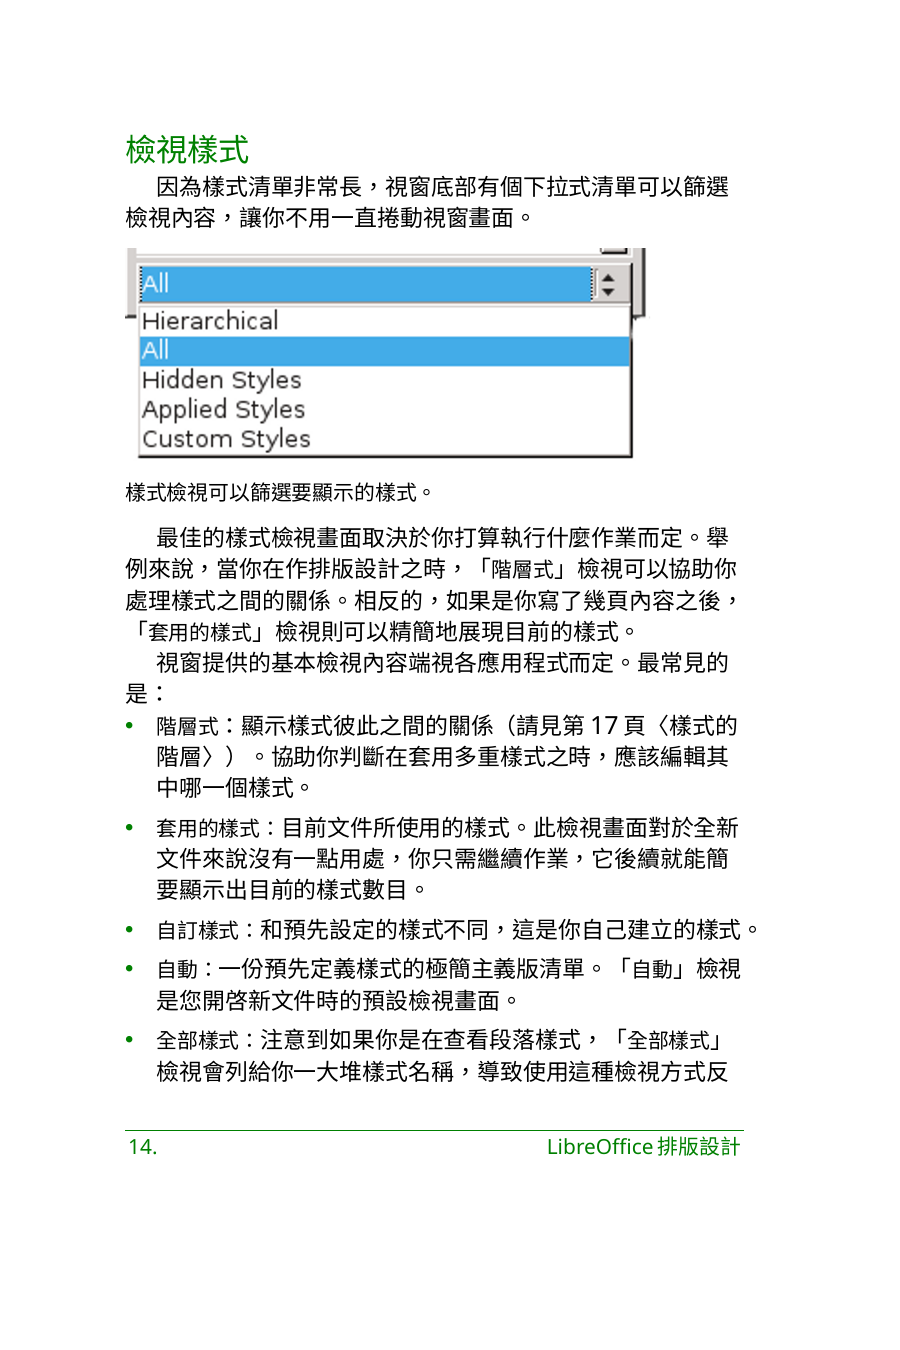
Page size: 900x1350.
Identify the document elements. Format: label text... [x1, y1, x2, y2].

table_header [125, 248, 744, 471]
list 全部樣式：注意到如果你是在查看段落樣式，「全部樣式」檢視會列給你一大堆樣式名稱，導致使用這種檢視方式反 [125, 1024, 744, 1086]
list 自訂樣式：和預先設定的樣式不同，這是你自己建立的樣式。 [125, 913, 744, 944]
table_cell 樣式檢視可以篩選要顯示的樣式。 [125, 471, 744, 506]
list 階層式：顯示樣式彼此之間的關係（請見第？？頁〈樣式的階層〉）。協助你判斷在套用多重樣式之時，應該編輯其中哪一個樣式。 [125, 709, 744, 803]
text 因為樣式清單非常長，視窗底部有個下拉式清單可以篩選檢視內容，讓你不用一直捲動視窗畫面。 [125, 170, 744, 233]
list 自動：一份預先定義樣式的極簡主義版清單。「自動」檢視是您開啓新文件時的預設檢視畫面。 [125, 953, 744, 1015]
text 最佳的樣式檢視畫面取決於你打算執行什麼作業而定。舉例來說，當你在作排版設計之時，「階層式」檢視可以協助你處理樣式之間的關係。相反的，如果是你寫了幾頁內容之後，「套用的樣式」檢視則可以精簡地展現目前的樣式。 [125, 522, 744, 647]
picture [125, 248, 650, 469]
text 視窗提供的基本檢視內容端視各應用程式而定。最常見的是： [125, 647, 744, 709]
list 套用的樣式：目前文件所使用的樣式。此檢視畫面對於全新文件來說沒有一點用處，你只需繼續作業，它後續就能簡要顯示出目前的樣式數目。 [125, 811, 744, 905]
subtitle 檢視樣式 [125, 125, 744, 170]
